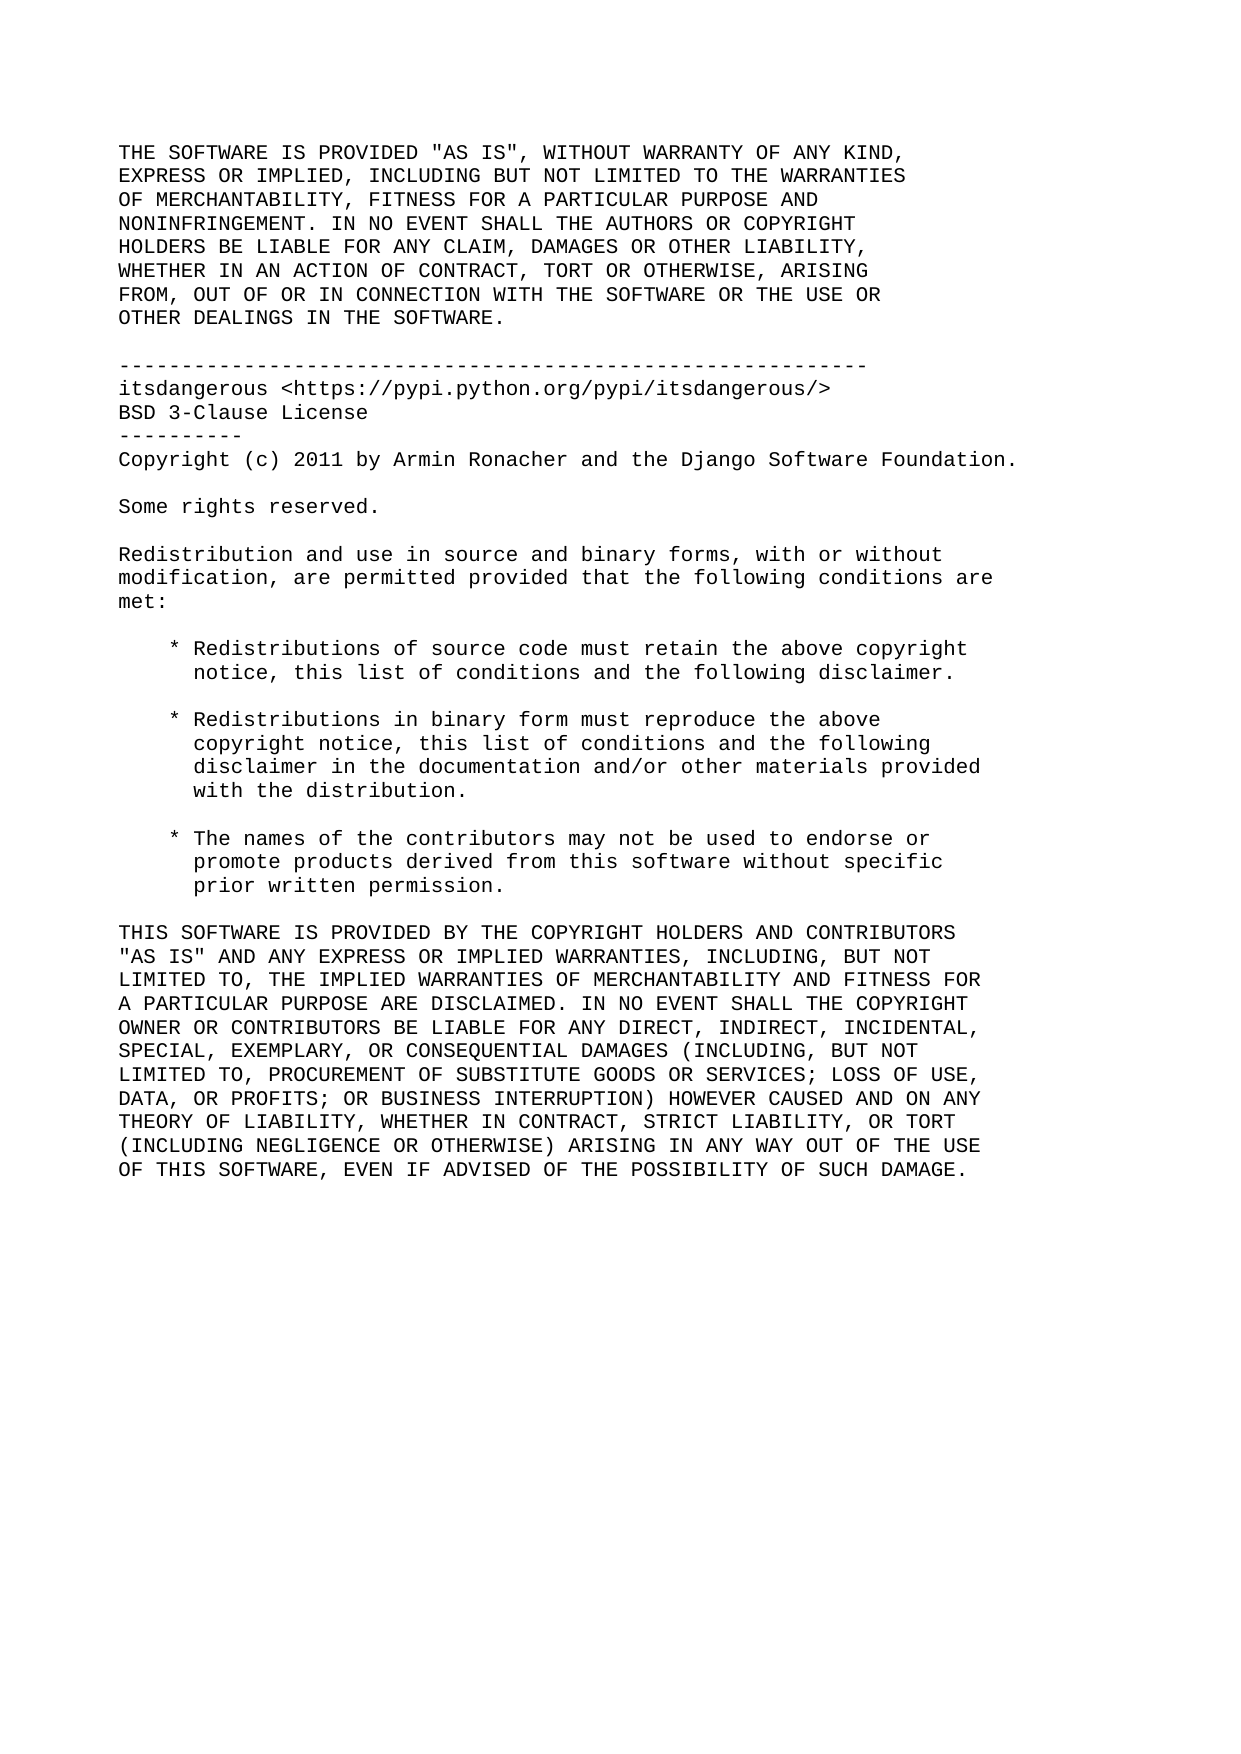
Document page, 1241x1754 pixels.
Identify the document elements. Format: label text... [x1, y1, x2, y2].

text * The names of the contributors may not be used to endorse or [118, 827, 1122, 851]
text * Redistributions of source code must retain the above copyright [118, 638, 1122, 662]
text OTHER DEALINGS IN THE SOFTWARE. [118, 307, 1122, 331]
text THEORY OF LIABILITY, WHETHER IN CONTRACT, STRICT LIABILITY, OR TORT [118, 1111, 1122, 1135]
text HOLDERS BE LIABLE FOR ANY CLAIM, DAMAGES OR OTHER LIABILITY, [118, 236, 1122, 260]
text EXPRESS OR IMPLIED, INCLUDING BUT NOT LIMITED TO THE WARRANTIES [118, 165, 1122, 189]
text disclaimer in the documentation and/or other materials provided [118, 757, 1122, 780]
text ---------- [118, 426, 1122, 449]
text ------------------------------------------------------------ [118, 354, 1122, 378]
text met: [118, 591, 1122, 615]
text NONINFRINGEMENT. IN NO EVENT SHALL THE AUTHORS OR COPYRIGHT [118, 213, 1122, 236]
text SPECIAL, EXEMPLARY, OR CONSEQUENTIAL DAMAGES (INCLUDING, BUT NOT [118, 1040, 1122, 1064]
text BSD 3-Clause License [118, 402, 1122, 426]
text copyright notice, this list of conditions and the following [118, 733, 1122, 757]
text "AS IS" AND ANY EXPRESS OR IMPLIED WARRANTIES, INCLUDING, BUT NOT [118, 946, 1122, 969]
text THE SOFTWARE IS PROVIDED "AS IS", WITHOUT WARRANTY OF ANY KIND, [118, 142, 1122, 165]
text FROM, OUT OF OR IN CONNECTION WITH THE SOFTWARE OR THE USE OR [118, 284, 1122, 307]
text promote products derived from this software without specific [118, 851, 1122, 875]
text WHETHER IN AN ACTION OF CONTRACT, TORT OR OTHERWISE, ARISING [118, 260, 1122, 284]
text with the distribution. [118, 780, 1122, 804]
text prior written permission. [118, 875, 1122, 898]
text OWNER OR CONTRIBUTORS BE LIABLE FOR ANY DIRECT, INDIRECT, INCIDENTAL, [118, 1017, 1122, 1040]
text (INCLUDING NEGLIGENCE OR OTHERWISE) ARISING IN ANY WAY OUT OF THE USE [118, 1135, 1122, 1158]
text LIMITED TO, THE IMPLIED WARRANTIES OF MERCHANTABILITY AND FITNESS FOR [118, 969, 1122, 993]
text DATA, OR PROFITS; OR BUSINESS INTERRUPTION) HOWEVER CAUSED AND ON ANY [118, 1088, 1122, 1111]
text modification, are permitted provided that the following conditions are [118, 567, 1122, 591]
text A PARTICULAR PURPOSE ARE DISCLAIMED. IN NO EVENT SHALL THE COPYRIGHT [118, 993, 1122, 1017]
text OF THIS SOFTWARE, EVEN IF ADVISED OF THE POSSIBILITY OF SUCH DAMAGE. [118, 1158, 1122, 1182]
text itsdangerous <https://pypi.python.org/pypi/itsdangerous/> [118, 378, 1122, 402]
text Some rights reserved. [118, 496, 1122, 520]
text Redistribution and use in source and binary forms, with or without [118, 544, 1122, 567]
text OF MERCHANTABILITY, FITNESS FOR A PARTICULAR PURPOSE AND [118, 189, 1122, 213]
text LIMITED TO, PROCUREMENT OF SUBSTITUTE GOODS OR SERVICES; LOSS OF USE, [118, 1064, 1122, 1088]
text notice, this list of conditions and the following disclaimer. [118, 662, 1122, 686]
text THIS SOFTWARE IS PROVIDED BY THE COPYRIGHT HOLDERS AND CONTRIBUTORS [118, 922, 1122, 946]
text * Redistributions in binary form must reproduce the above [118, 709, 1122, 733]
text Copyright (c) 2011 by Armin Ronacher and the Django Software Foundation. [118, 449, 1122, 473]
